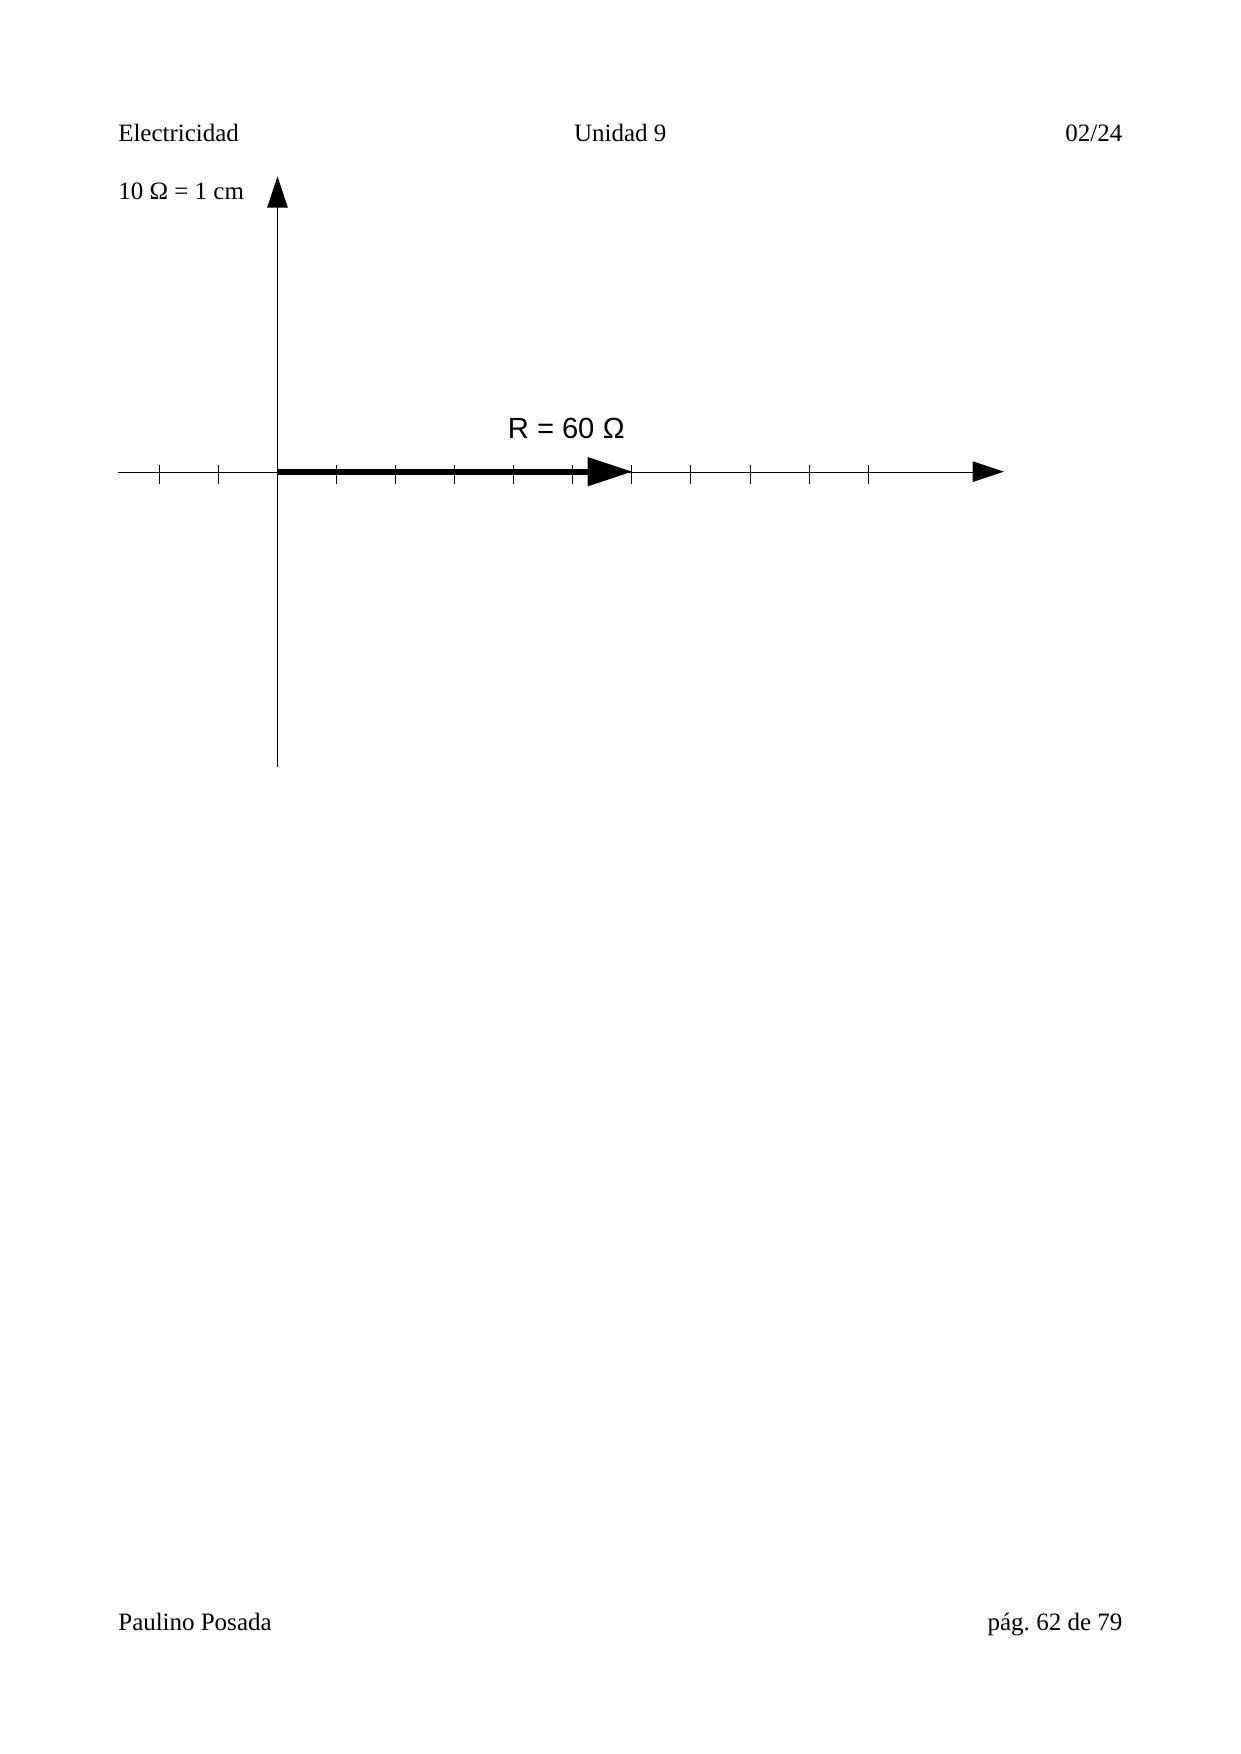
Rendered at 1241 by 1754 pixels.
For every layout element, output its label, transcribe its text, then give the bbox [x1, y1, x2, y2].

text 10 Ω = 1 cm [118, 176, 277, 205]
text [278, 176, 1122, 205]
